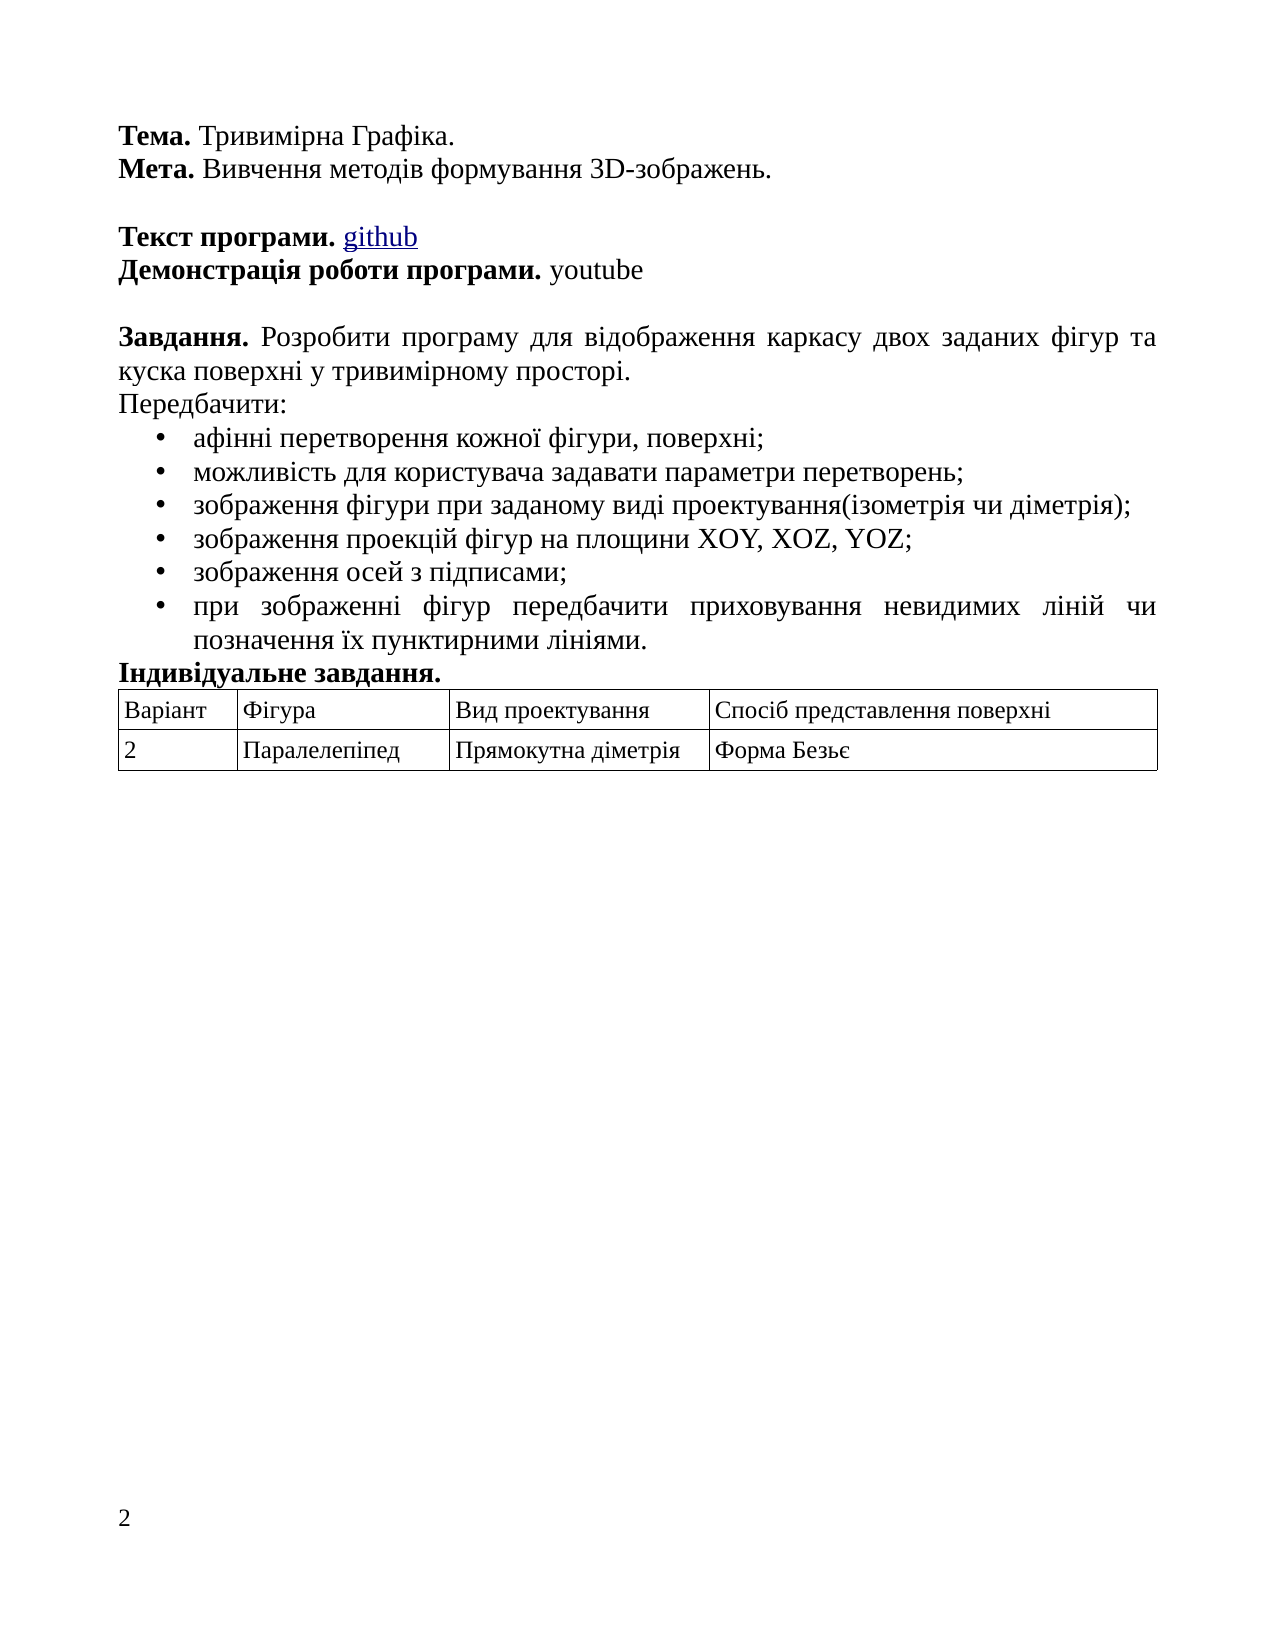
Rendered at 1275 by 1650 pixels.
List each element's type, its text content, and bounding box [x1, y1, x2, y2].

text Тема. Тривимірна Графіка. [118, 118, 1157, 152]
list зображення проекцій фігур на площини XOY, XOZ, YOZ; [156, 521, 1157, 554]
text Завдання. Розробити програму для відображення каркасу двох заданих фігур та куска поверхні у тривимірному просторі. [118, 319, 1157, 386]
text Демонстрація роботи програми. youtube [118, 252, 1157, 286]
list афінні перетворення кожної фігури, поверхні; [156, 420, 1157, 454]
text Мета. Вивчення методів формування 3D-зображень. [118, 152, 1157, 185]
table_header Фігура [238, 690, 449, 729]
table_cell Прямокутна діметрія [450, 730, 709, 769]
text Текст програми. github [118, 219, 1157, 252]
table_header Варіант [119, 690, 237, 729]
text Індивідуальне завдання. [118, 655, 1157, 689]
list зображення осей з підписами; [156, 554, 1157, 588]
table_header Спосіб представлення поверхні [710, 690, 1157, 729]
table_cell Форма Безьє [710, 730, 1157, 769]
list при зображенні фігур передбачити приховування невидимих ліній чи позначення їх пунктирними лініями. [156, 588, 1157, 655]
table_cell 2 [119, 730, 237, 769]
list можливість для користувача задавати параметри перетворень; [156, 454, 1157, 487]
table_header Вид проектування [450, 690, 709, 729]
table_cell Паралелепіпед [238, 730, 449, 769]
text Передбачити: [118, 386, 1157, 420]
list зображення фігури при заданому виді проектування(ізометрія чи діметрія); [156, 487, 1157, 521]
